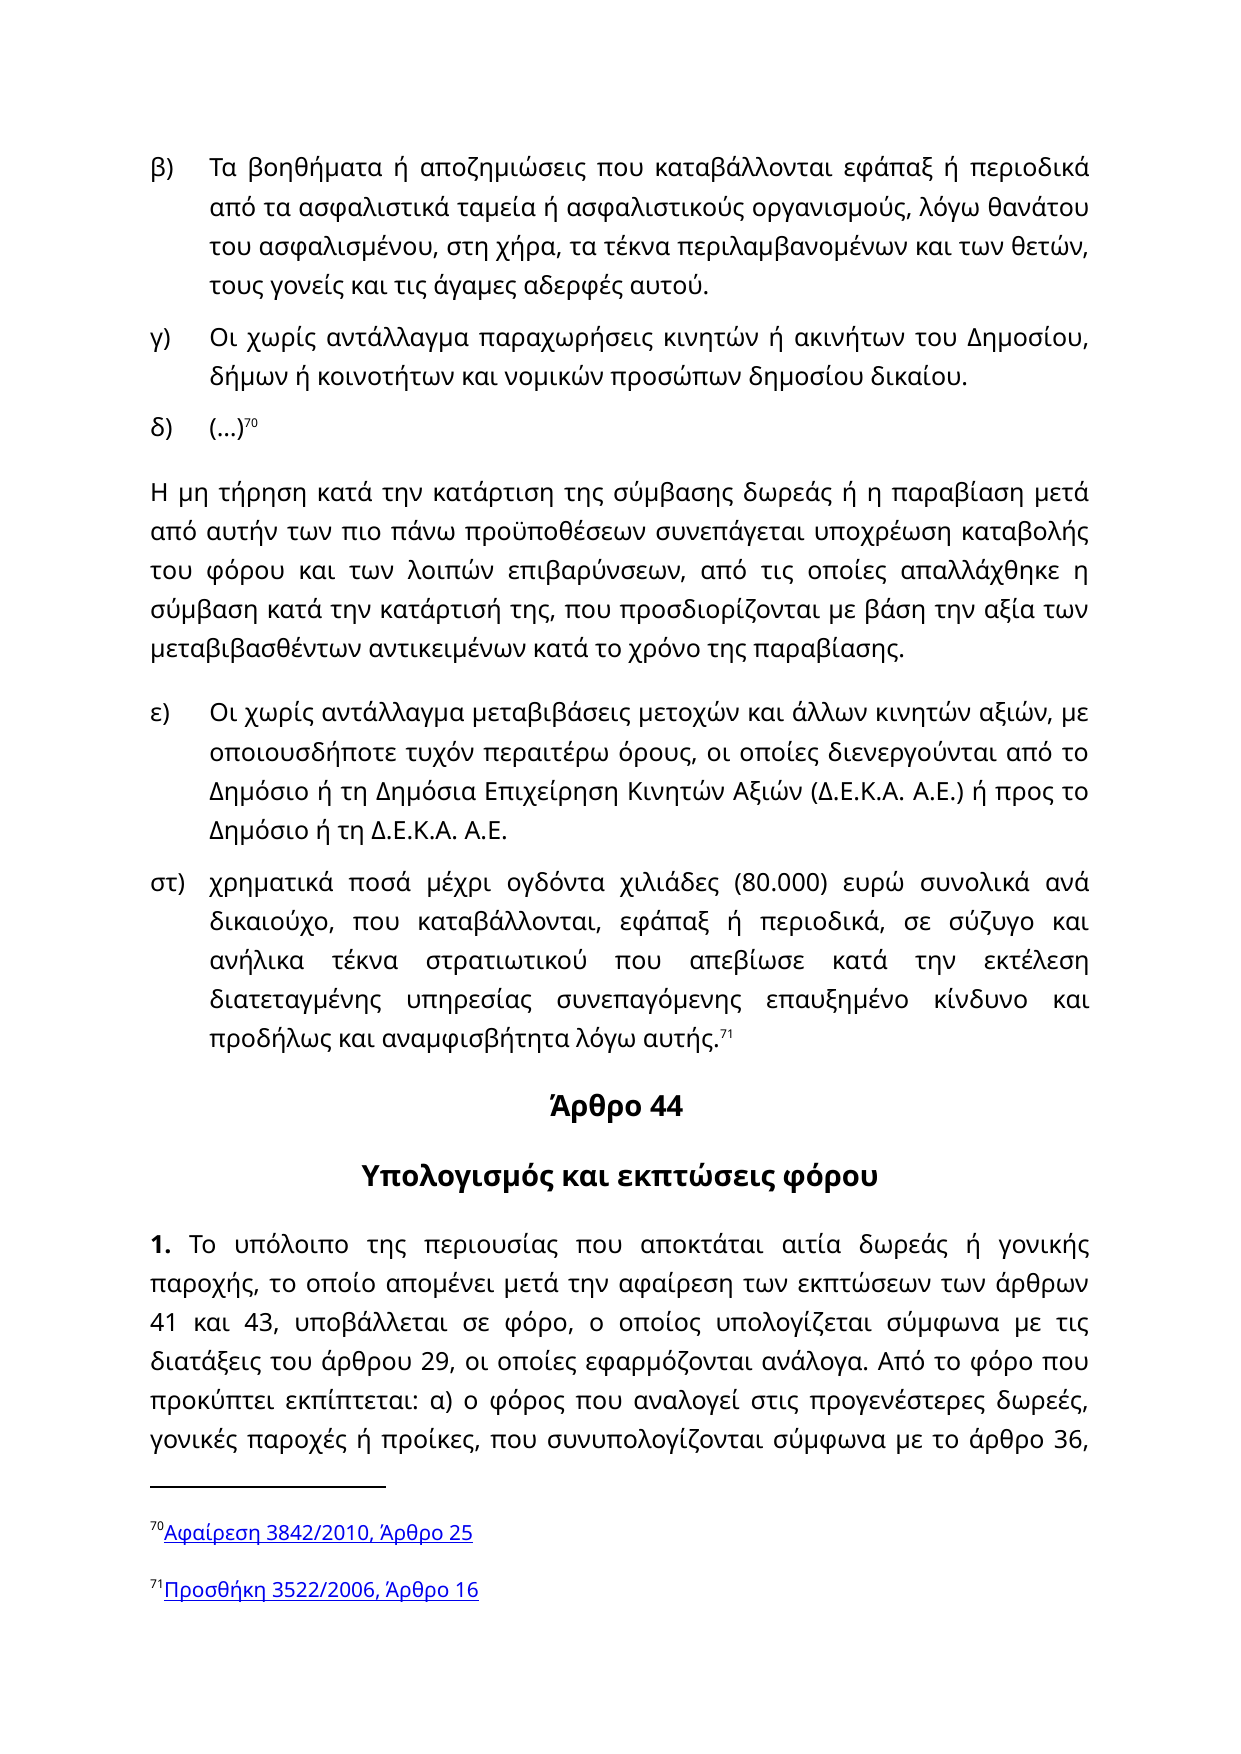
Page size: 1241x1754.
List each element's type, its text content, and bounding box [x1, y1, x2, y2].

list β) Τα βοηθήματα ή αποζημιώσεις που καταβάλλονται εφάπαξ ή περιοδικά από τα ασφαλιστικά ταμεία ή ασφαλιστικούς οργανισμούς, λόγω θανάτου του ασφαλισμένου, στη χήρα, τα τέκνα περιλαμβανομένων και των θετών, τους γονείς και τις άγαμες αδερφές αυτού. [150, 150, 1090, 302]
list γ) Οι χωρίς αντάλλαγμα παραχωρήσεις κινητών ή ακινήτων του Δημοσίου, δήμων ή κοινοτήτων και νομικών προσώπων δημοσίου δικαίου. [150, 319, 1090, 392]
text Αφαίρεση 3842/2010, Άρθρο 25 [150, 1518, 1090, 1546]
text 1. Το υπόλοιπο της περιουσίας που αποκτάται αιτία δωρεάς ή γονικής παροχής, το οποίο απομένει μετά την αφαίρεση των εκπτώσεων των άρθρων 41 και 43, υποβάλλεται σε φόρο, ο οποίος υπολογίζεται σύμφωνα με τις διατάξεις του άρθρου 29, οι οποίες εφαρμόζονται ανάλογα. Από το φόρο που προκύπτει εκπίπτεται: α) ο φόρος που αναλογεί στις προγενέστερες δωρεές, γονικές παροχές ή προίκες, που συνυπολογίζονται σύμφωνα με το άρθρο 36, [150, 1226, 1090, 1456]
text Προσθήκη 3522/2006, Άρθρο 16 [150, 1576, 1090, 1604]
subtitle Άρθρο 44 [150, 1085, 1090, 1125]
list δ) (…) [150, 410, 1090, 444]
subtitle Υπολογισμός και εκπτώσεις φόρου [150, 1156, 1090, 1195]
list ε) Οι χωρίς αντάλλαγμα μεταβιβάσεις μετοχών και άλλων κινητών αξιών, με οποιουσδήποτε τυχόν περαιτέρω όρους, οι οποίες διενεργούνται από το Δημόσιο ή τη Δημόσια Επιχείρηση Κινητών Αξιών (Δ.Ε.Κ.Α. Α.Ε.) ή προς το Δημόσιο ή τη Δ.Ε.Κ.Α. Α.Ε. [150, 695, 1090, 847]
text Η μη τήρηση κατά την κατάρτιση της σύμβασης δωρεάς ή η παραβίαση μετά από αυτήν των πιο πάνω προϋποθέσεων συνεπάγεται υποχρέωση καταβολής του φόρου και των λοιπών επιβαρύνσεων, από τις οποίες απαλλάχθηκε η σύμβαση κατά την κατάρτισή της, που προσδιορίζονται με βάση την αξία των μεταβιβασθέντων αντικειμένων κατά το χρόνο της παραβίασης. [150, 474, 1090, 665]
list στ) χρηματικά ποσά μέχρι ογδόντα χιλιάδες (80.000) ευρώ συνολικά ανά δικαιούχο, που καταβάλλονται, εφάπαξ ή περιοδικά, σε σύζυγο και ανήλικα τέκνα στρατιωτικού που απεβίωσε κατά την εκτέλεση διατεταγμένης υπηρεσίας συνεπαγόμενης επαυξημένο κίνδυνο και προδήλως και αναμφισβήτητα λόγω αυτής. [150, 864, 1090, 1055]
